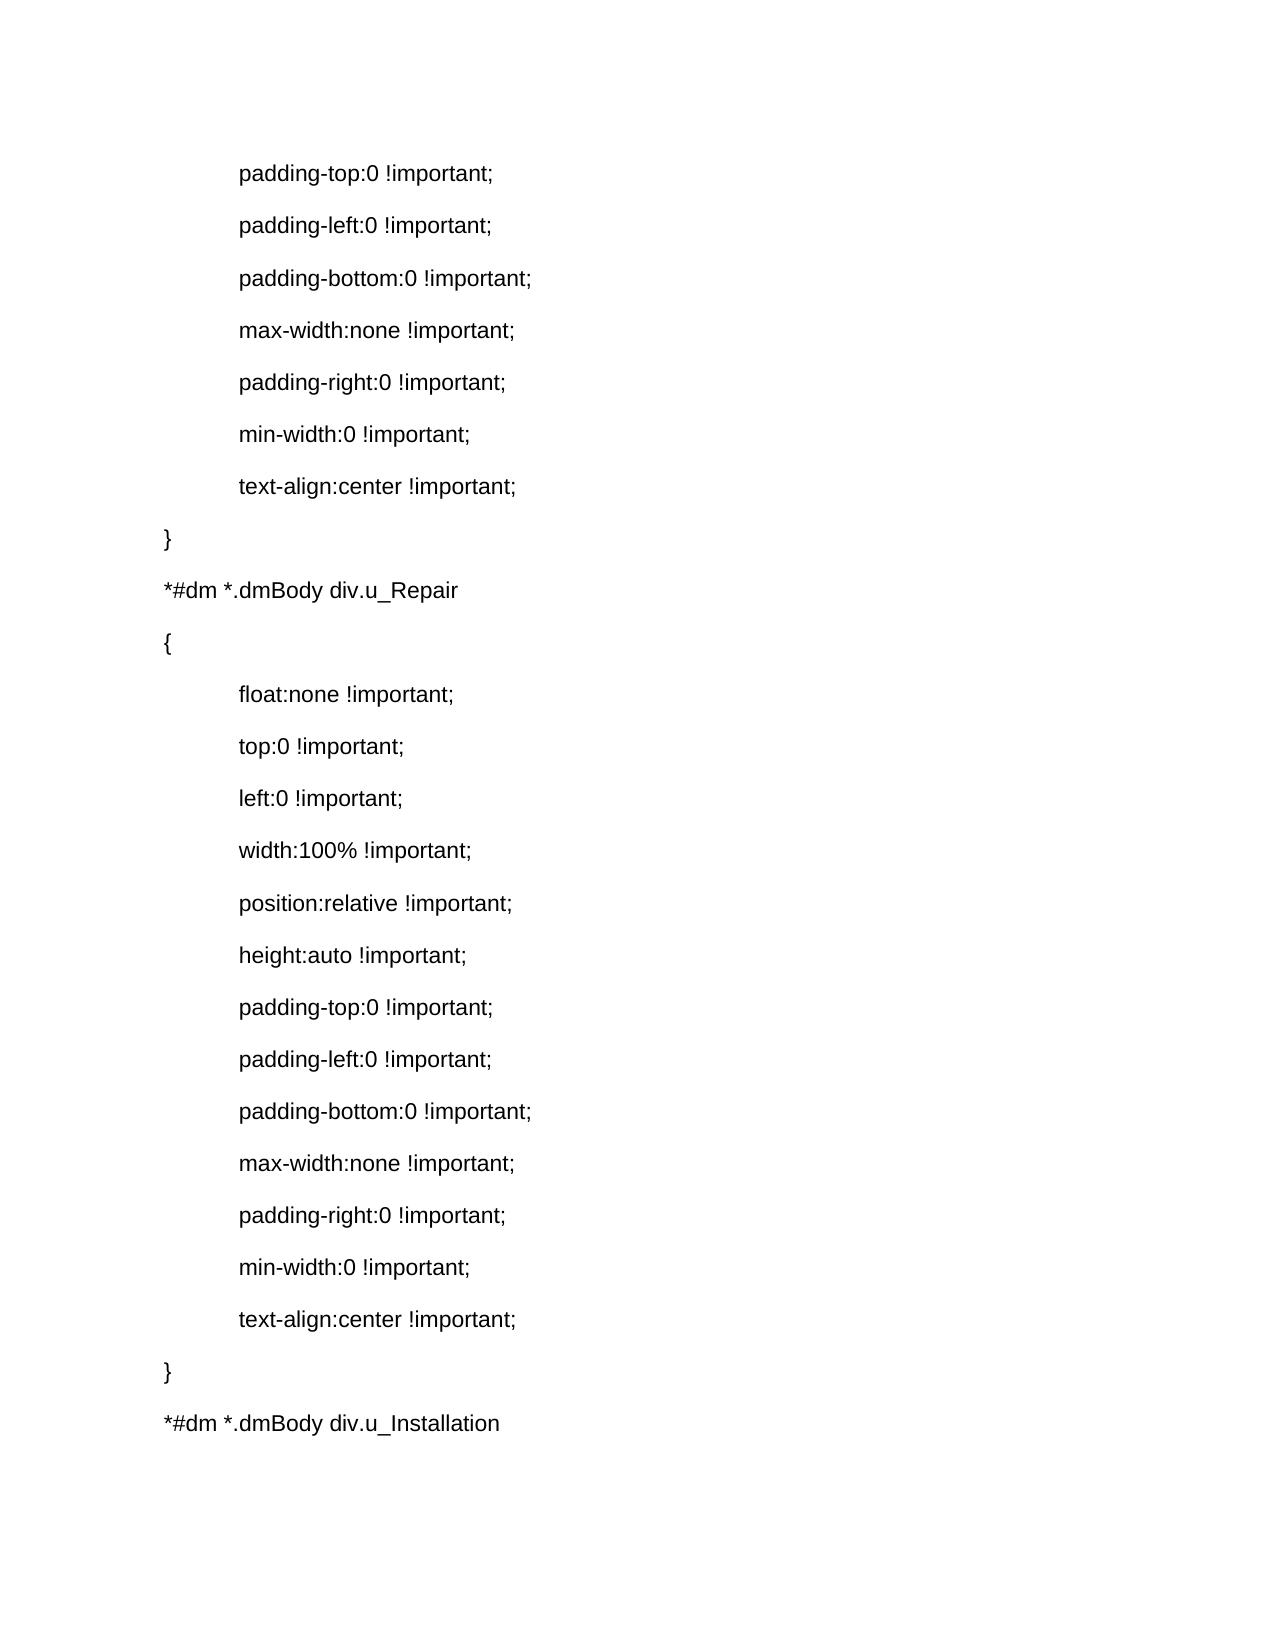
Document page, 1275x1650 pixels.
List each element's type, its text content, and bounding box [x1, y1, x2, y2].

table_cell padding-top:0 !important; [153, 150, 1125, 202]
table_cell { [153, 619, 1125, 671]
table_cell padding-left:0 !important; [153, 1035, 1125, 1087]
table_cell padding-right:0 !important; [153, 358, 1125, 410]
table_cell } [153, 515, 1125, 567]
table_cell text-align:center !important; [153, 463, 1125, 514]
table_cell *#dm *.dmBody div.u_Installation [153, 1400, 1125, 1452]
table_cell max-width:none !important; [153, 306, 1125, 358]
table_cell *#dm *.dmBody div.u_Repair [153, 567, 1125, 619]
table_cell text-align:center !important; [153, 1296, 1125, 1348]
table_cell padding-bottom:0 !important; [153, 254, 1125, 306]
table_cell } [153, 1348, 1125, 1400]
table_cell width:100% !important; [153, 827, 1125, 879]
table_cell max-width:none !important; [153, 1140, 1125, 1192]
table_cell float:none !important; [153, 671, 1125, 723]
table_cell padding-bottom:0 !important; [153, 1088, 1125, 1139]
table_cell height:auto !important; [153, 931, 1125, 983]
table_cell padding-right:0 !important; [153, 1192, 1125, 1244]
table_cell padding-left:0 !important; [153, 202, 1125, 254]
table_cell min-width:0 !important; [153, 1244, 1125, 1296]
table_cell top:0 !important; [153, 723, 1125, 775]
table_cell position:relative !important; [153, 879, 1125, 931]
table_cell padding-top:0 !important; [153, 983, 1125, 1035]
table_cell min-width:0 !important; [153, 410, 1125, 462]
table_cell left:0 !important; [153, 775, 1125, 827]
